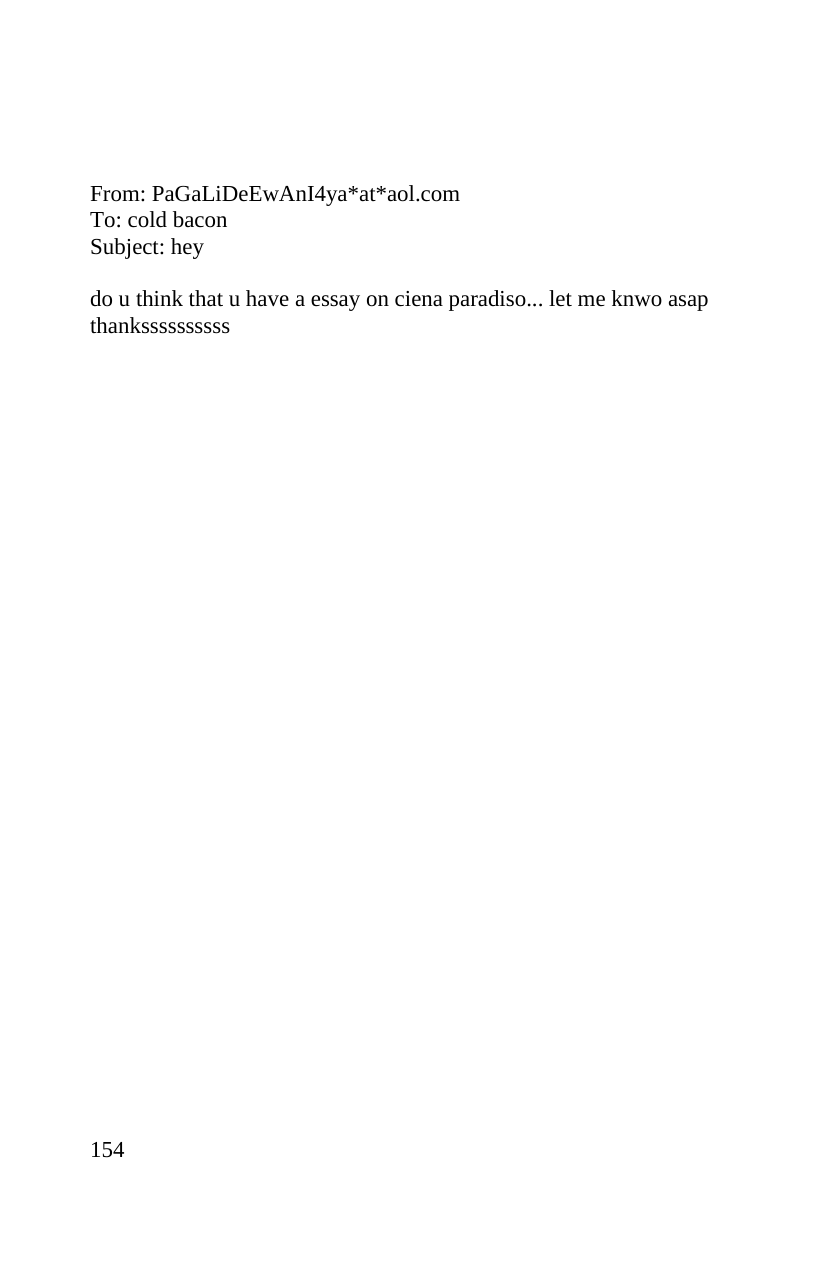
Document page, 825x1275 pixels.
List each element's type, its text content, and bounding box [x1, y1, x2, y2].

text From: PaGaLiDeEwAnI4ya*at*aol.com [90, 180, 712, 206]
text do u think that u have a essay on ciena paradiso... let me knwo asap thankssssssssss [90, 285, 712, 338]
text Subject: hey [90, 233, 712, 259]
text To: cold bacon [90, 206, 712, 233]
